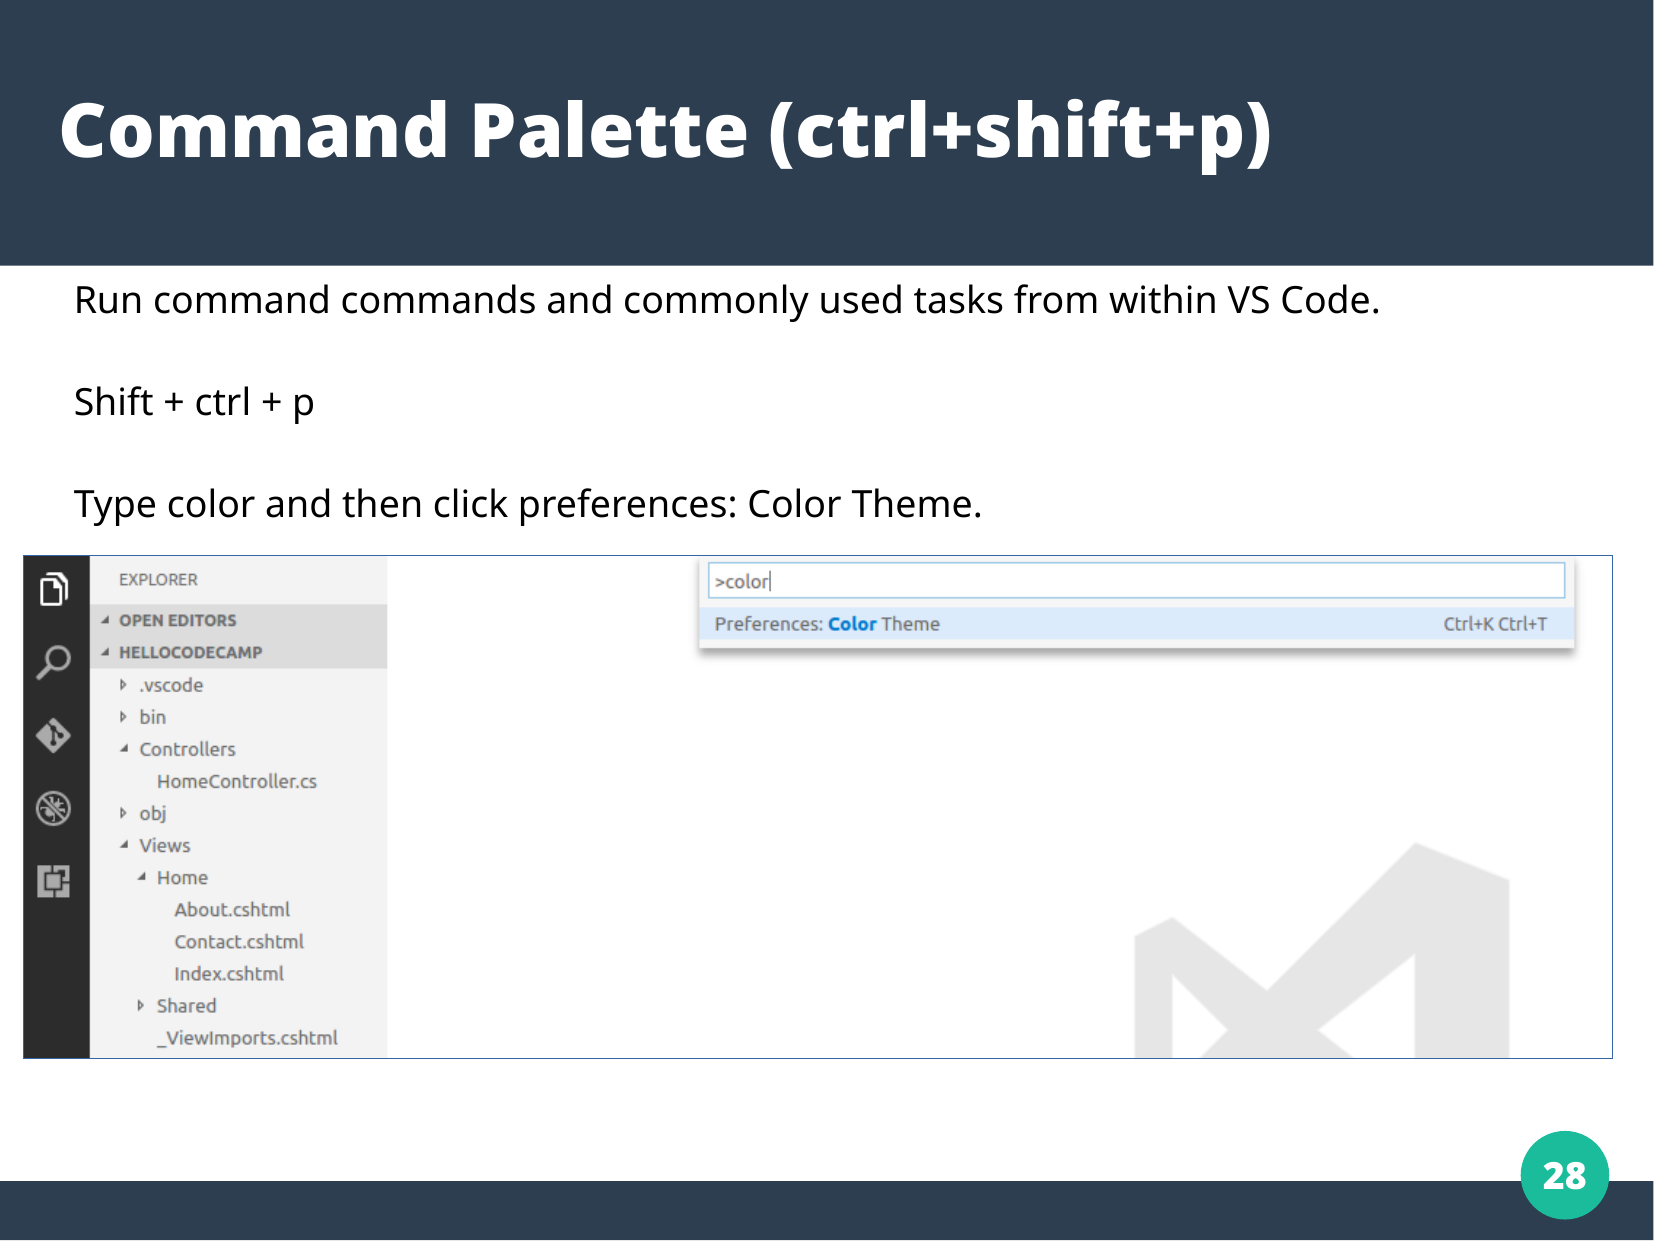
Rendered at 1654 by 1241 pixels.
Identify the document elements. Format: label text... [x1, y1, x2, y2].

title Command Palette (ctrl+shift+p) [59, 49, 1595, 207]
picture [23, 555, 1613, 1059]
text_box Run command commands and commonly used tasks from within VS Code. Shift + ctrl + p Type color and then click preferences: Color Theme. [59, 265, 1565, 499]
